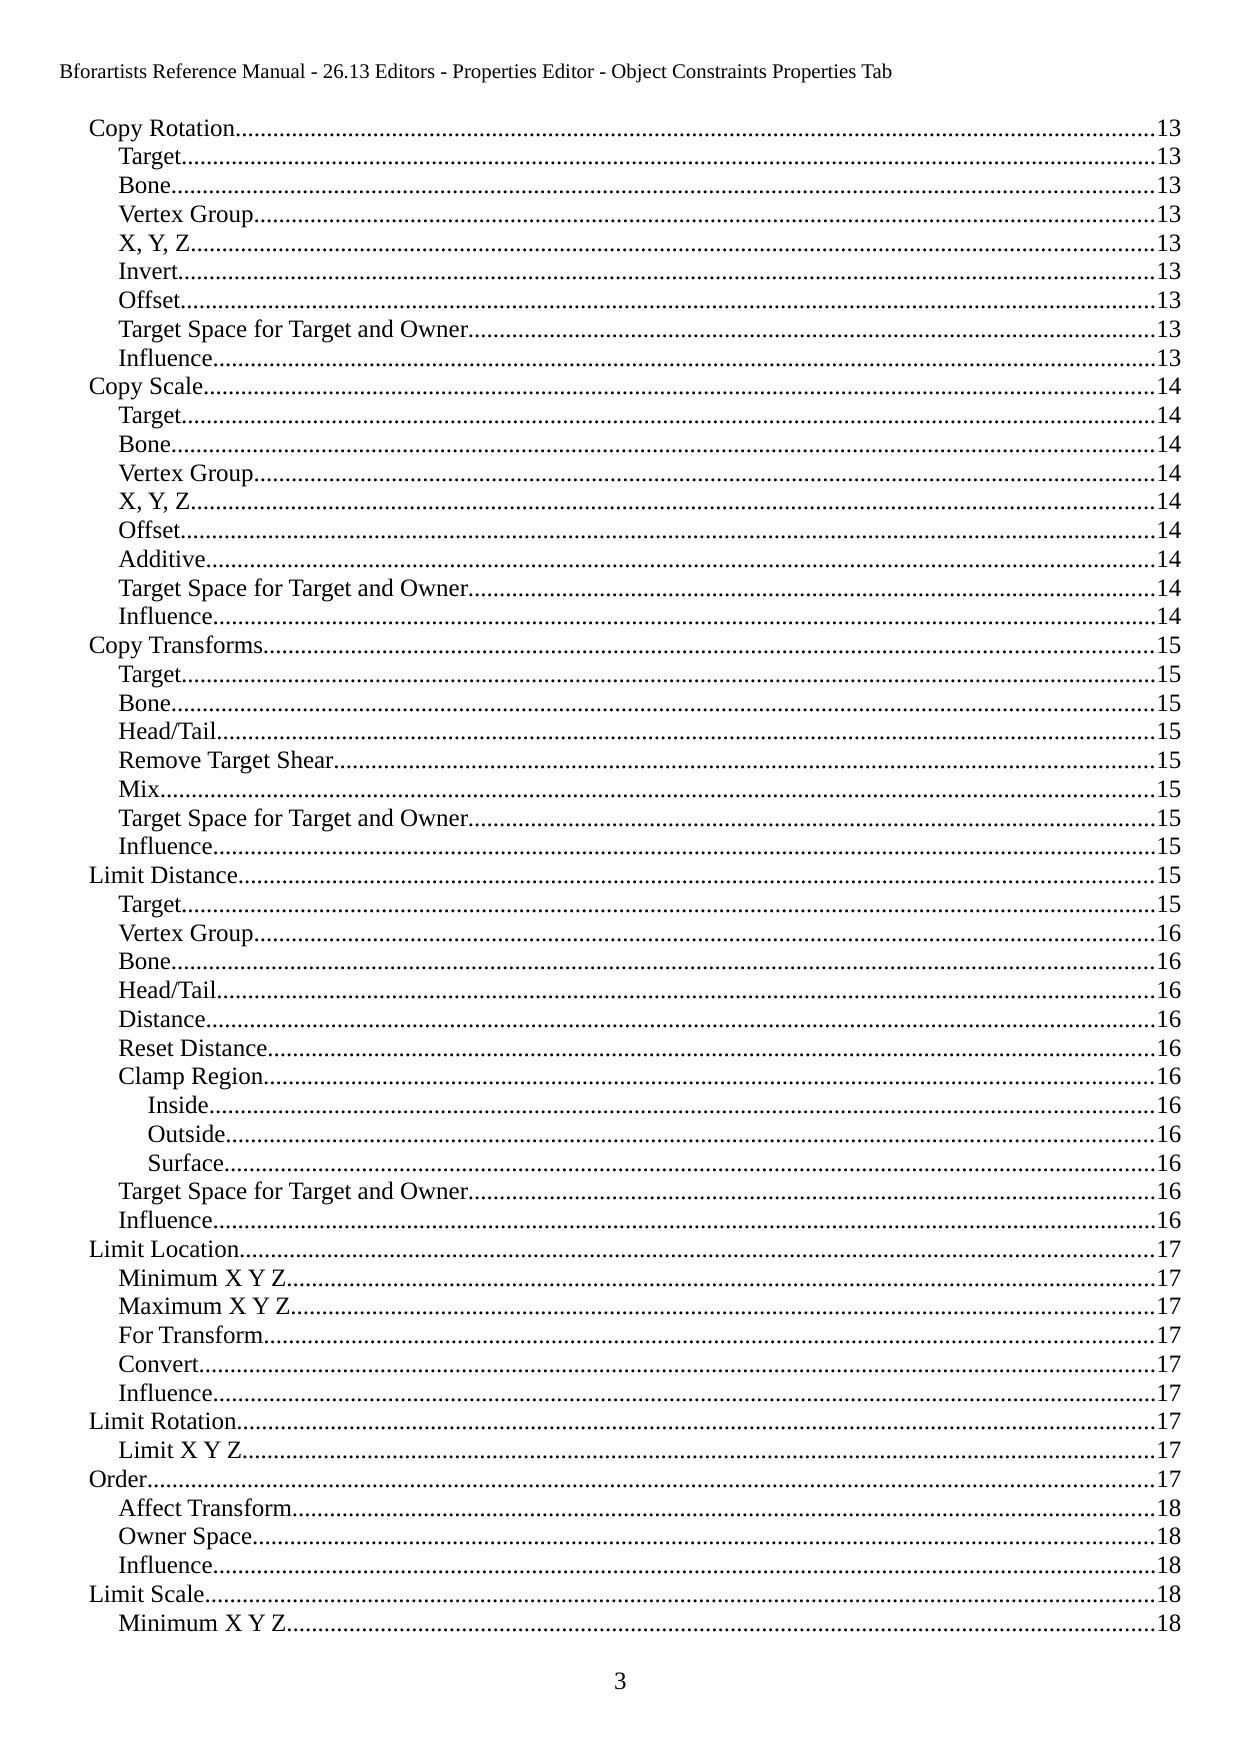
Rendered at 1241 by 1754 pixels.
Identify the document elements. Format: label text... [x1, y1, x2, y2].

text Influence 17 [118, 1378, 1181, 1406]
text Inside 16 [147, 1090, 1181, 1119]
text Influence 16 [118, 1205, 1181, 1234]
text Mix 15 [118, 774, 1181, 803]
text Target 14 [118, 400, 1181, 429]
text Outside 16 [147, 1119, 1181, 1148]
text Limit Location 17 [88, 1234, 1181, 1263]
text Bone 14 [118, 429, 1181, 458]
text Copy Transforms 15 [88, 630, 1181, 659]
text Invert 13 [118, 256, 1181, 285]
text Additive 14 [118, 544, 1181, 573]
text Clamp Region 16 [118, 1061, 1181, 1090]
text Copy Scale 14 [88, 371, 1181, 400]
text Vertex Group 14 [118, 458, 1181, 486]
text X, Y, Z 14 [118, 486, 1181, 515]
text Minimum X Y Z 18 [118, 1608, 1181, 1636]
text Limit Scale 18 [88, 1579, 1181, 1608]
text Limit Rotation 17 [88, 1406, 1181, 1435]
text Influence 14 [118, 601, 1181, 630]
text Target Space for Target and Owner 14 [118, 573, 1181, 601]
text Target Space for Target and Owner 13 [118, 314, 1181, 343]
text Target 15 [118, 889, 1181, 918]
text Bone 13 [118, 170, 1181, 199]
text Influence 13 [118, 343, 1181, 371]
text Offset 13 [118, 285, 1181, 314]
text Minimum X Y Z 17 [118, 1263, 1181, 1291]
text Target 15 [118, 659, 1181, 688]
text Limit X Y Z 17 [118, 1435, 1181, 1464]
text Bone 15 [118, 688, 1181, 716]
text Target Space for Target and Owner 16 [118, 1176, 1181, 1205]
text Remove Target Shear 15 [118, 745, 1181, 774]
text Vertex Group 16 [118, 918, 1181, 946]
text Surface 16 [147, 1148, 1181, 1176]
text Target Space for Target and Owner 15 [118, 803, 1181, 831]
text Target 13 [118, 141, 1181, 170]
text For Transform 17 [118, 1320, 1181, 1349]
text Head/Tail 15 [118, 716, 1181, 745]
text Influence 15 [118, 831, 1181, 860]
text Order 17 [88, 1464, 1181, 1493]
text Limit Distance 15 [88, 860, 1181, 889]
text Head/Tail 16 [118, 975, 1181, 1004]
text Affect Transform 18 [118, 1493, 1181, 1521]
text Influence 18 [118, 1550, 1181, 1579]
text Convert 17 [118, 1349, 1181, 1378]
text Offset 14 [118, 515, 1181, 544]
text Vertex Group 13 [118, 199, 1181, 228]
text Reset Distance 16 [118, 1033, 1181, 1061]
text Bone 16 [118, 946, 1181, 975]
text X, Y, Z 13 [118, 228, 1181, 256]
text Owner Space 18 [118, 1521, 1181, 1550]
text Distance 16 [118, 1004, 1181, 1033]
text Copy Rotation 13 [88, 113, 1181, 141]
text Maximum X Y Z 17 [118, 1291, 1181, 1320]
